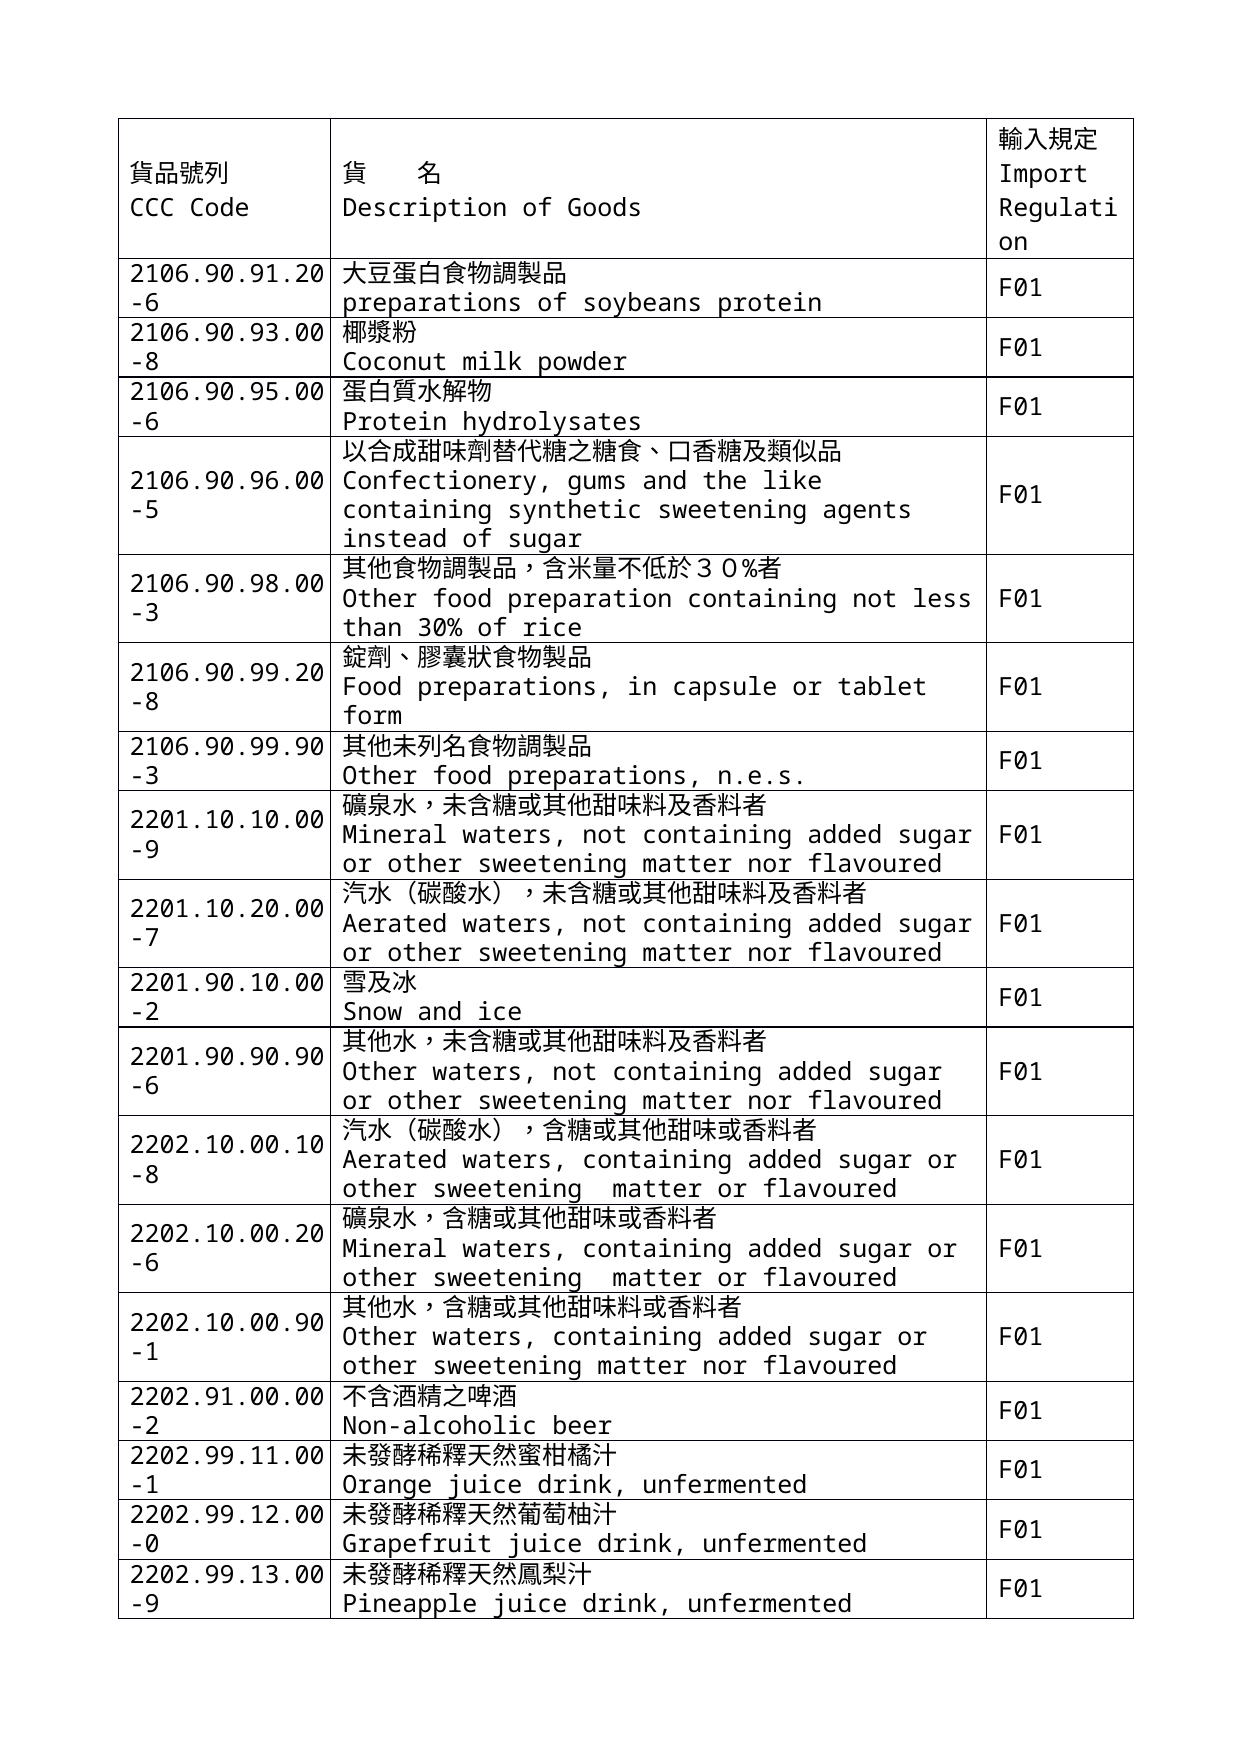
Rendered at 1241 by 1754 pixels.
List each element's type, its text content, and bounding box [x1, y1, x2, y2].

table_header 輸入規定 Import Regulation [987, 119, 1133, 258]
table_cell F01 [987, 1441, 1133, 1499]
table_cell 椰漿粉 Coconut milk powder [331, 318, 986, 376]
table_cell 2202.10.00.90-1 [119, 1293, 330, 1381]
table_cell 2201.90.10.00-2 [119, 968, 330, 1026]
table_cell F01 [987, 259, 1133, 317]
table_cell 未發酵稀釋天然鳳梨汁 Pineapple juice drink, unfermented [331, 1560, 986, 1618]
table_cell 2106.90.93.00-8 [119, 318, 330, 376]
table_cell 礦泉水，含糖或其他甜味或香料者 Mineral waters, containing added sugar or other sweetening matter or flavoured [331, 1205, 986, 1292]
table_cell 2202.91.00.00-2 [119, 1382, 330, 1440]
table_cell 不含酒精之啤酒 Non-alcoholic beer [331, 1382, 986, 1440]
table_cell F01 [987, 1500, 1133, 1559]
table_cell 2202.99.12.00-0 [119, 1500, 330, 1559]
table_cell 未發酵稀釋天然葡萄柚汁 Grapefruit juice drink, unfermented [331, 1500, 986, 1559]
table_cell F01 [987, 732, 1133, 790]
table_cell 大豆蛋白食物調製品 preparations of soybeans protein [331, 259, 986, 317]
table_cell 2106.90.98.00-3 [119, 555, 330, 642]
table_cell F01 [987, 378, 1133, 436]
table_cell 雪及冰 Snow and ice [331, 968, 986, 1026]
table_cell 2106.90.99.90-3 [119, 732, 330, 790]
table_cell F01 [987, 318, 1133, 376]
table_cell 以合成甜味劑替代糖之糖食、口香糖及類似品 Confectionery, gums and the like containing synthetic sweetening agents instead of sugar [331, 437, 986, 553]
table_cell 2201.10.20.00-7 [119, 880, 330, 967]
table_cell 2201.10.10.00-9 [119, 791, 330, 878]
table_cell F01 [987, 1205, 1133, 1292]
table_cell 其他水，未含糖或其他甜味料及香料者 Other waters, not containing added sugar or other sweetening matter nor flavoured [331, 1028, 986, 1115]
table_cell F01 [987, 880, 1133, 967]
table_cell 2201.90.90.90-6 [119, 1028, 330, 1115]
table_header 貨 名 Description of Goods [331, 119, 986, 258]
table_cell 汽水（碳酸水），含糖或其他甜味或香料者 Aerated waters, containing added sugar or other sweetening matter or flavoured [331, 1116, 986, 1203]
table_cell 2202.99.13.00-9 [119, 1560, 330, 1618]
table_cell 其他食物調製品，含米量不低於３０%者 Other food preparation containing not less than 30% of rice [331, 555, 986, 642]
table_cell F01 [987, 791, 1133, 878]
table_cell F01 [987, 1028, 1133, 1115]
table_cell F01 [987, 555, 1133, 642]
table_cell 2202.99.11.00-1 [119, 1441, 330, 1499]
table_cell 其他水，含糖或其他甜味料或香料者 Other waters, containing added sugar or other sweetening matter nor flavoured [331, 1293, 986, 1381]
table_cell 蛋白質水解物 Protein hydrolysates [331, 378, 986, 436]
table_cell F01 [987, 1382, 1133, 1440]
table_cell 錠劑、膠囊狀食物製品 Food preparations, in capsule or tablet form [331, 643, 986, 731]
table_cell F01 [987, 437, 1133, 553]
table_cell F01 [987, 1293, 1133, 1381]
table_cell F01 [987, 1116, 1133, 1203]
table_cell F01 [987, 968, 1133, 1026]
table_cell 2106.90.95.00-6 [119, 378, 330, 436]
table_cell 2106.90.96.00-5 [119, 437, 330, 553]
table_cell 2202.10.00.20-6 [119, 1205, 330, 1292]
table_cell 其他未列名食物調製品 Other food preparations, n.e.s. [331, 732, 986, 790]
table_cell 2106.90.91.20-6 [119, 259, 330, 317]
table_cell 2106.90.99.20-8 [119, 643, 330, 731]
table_cell F01 [987, 1560, 1133, 1618]
table_cell 未發酵稀釋天然蜜柑橘汁 Orange juice drink, unfermented [331, 1441, 986, 1499]
table_cell F01 [987, 643, 1133, 731]
table_cell 2202.10.00.10-8 [119, 1116, 330, 1203]
table_header 貨品號列 CCC Code [119, 119, 330, 258]
table_cell 汽水（碳酸水），未含糖或其他甜味料及香料者 Aerated waters, not containing added sugar or other sweetening matter nor flavoured [331, 880, 986, 967]
table_cell 礦泉水，未含糖或其他甜味料及香料者 Mineral waters, not containing added sugar or other sweetening matter nor flavoured [331, 791, 986, 878]
